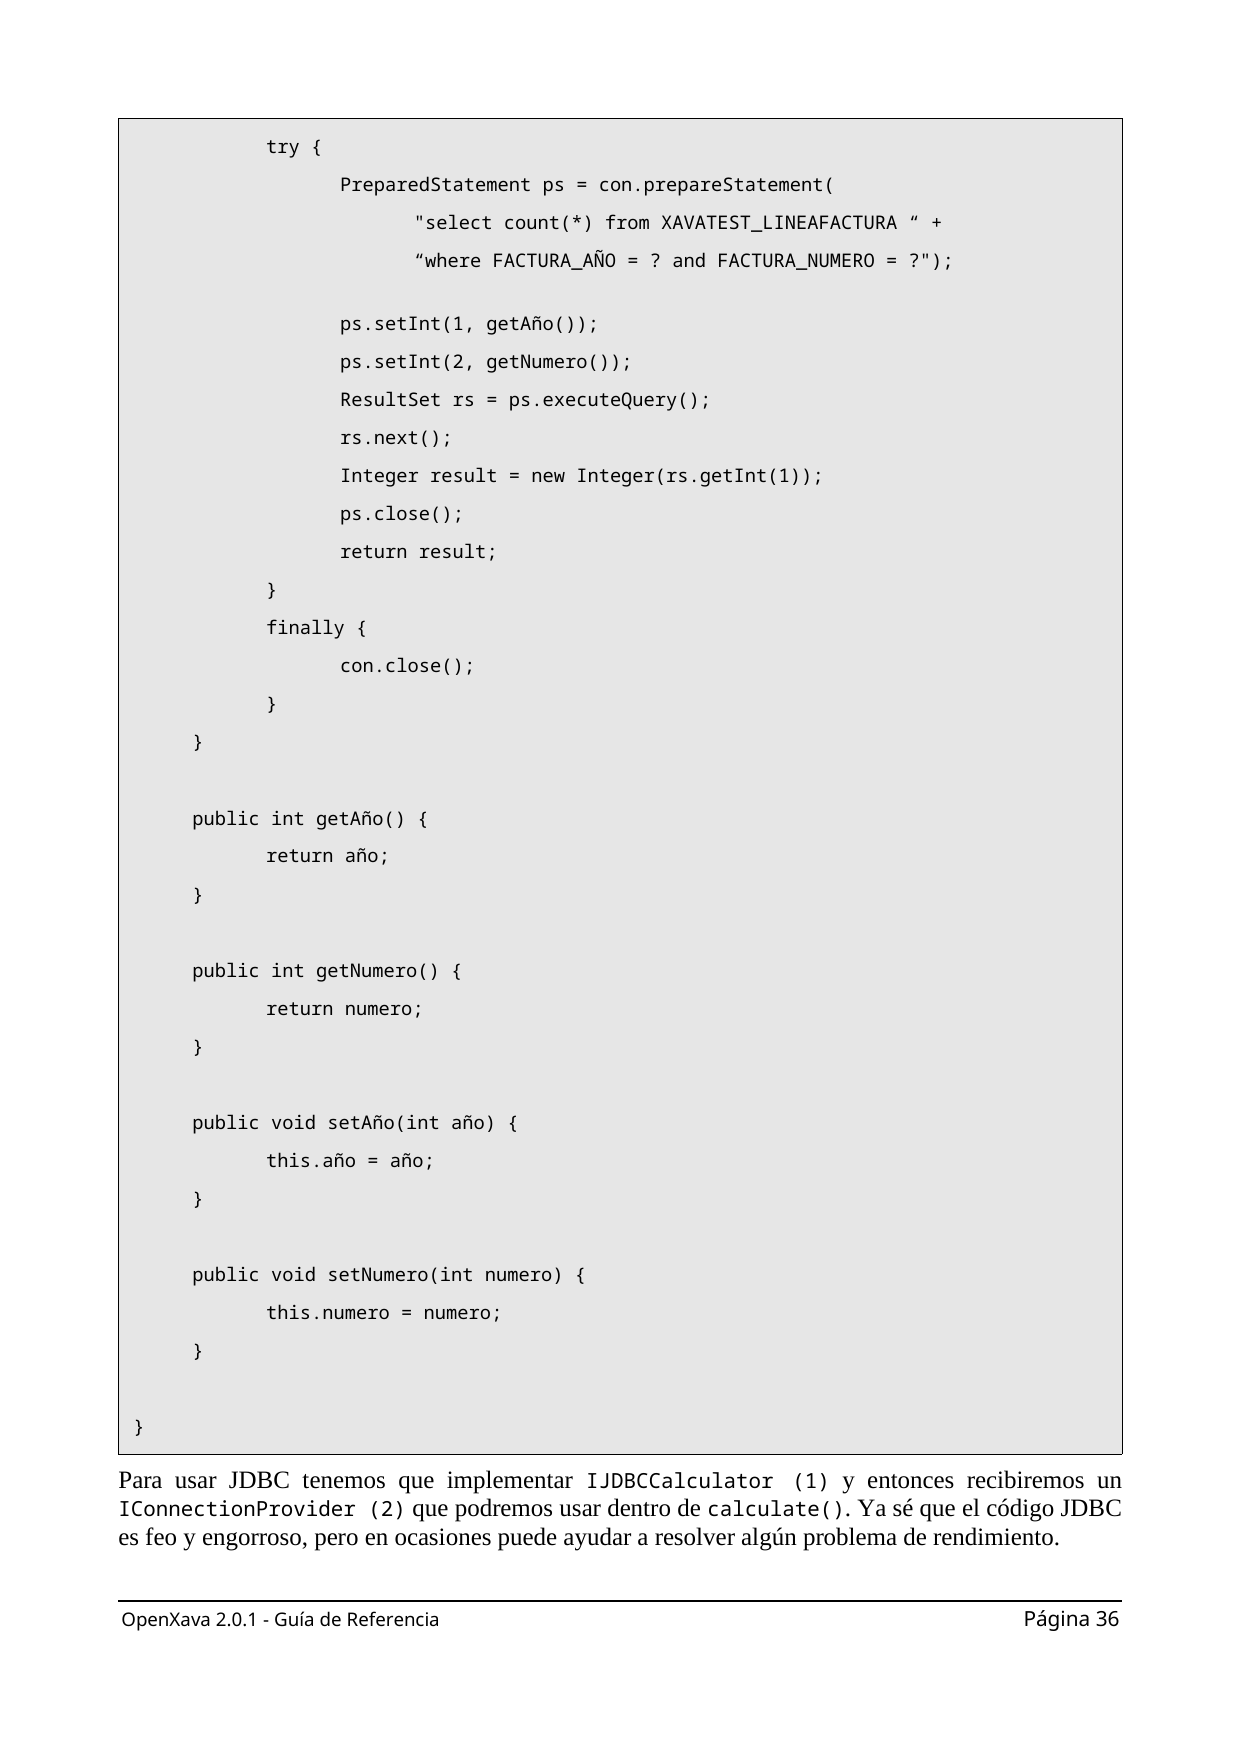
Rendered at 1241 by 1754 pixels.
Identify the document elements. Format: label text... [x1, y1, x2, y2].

text public void setAño(int año) { [119, 1094, 1122, 1132]
text this.año = año; [119, 1132, 1122, 1170]
text ps.close(); [119, 486, 1122, 524]
text finally { [119, 600, 1122, 638]
text ResultSet rs = ps.executeQuery(); [119, 372, 1122, 410]
text ps.setInt(1, getAño()); [119, 296, 1122, 334]
text return result; [119, 524, 1122, 562]
text } [119, 714, 1122, 752]
text } [119, 1170, 1122, 1208]
text public int getNumero() { [119, 942, 1122, 980]
text PreparedStatement ps = con.prepareStatement( [119, 156, 1122, 194]
text return año; [119, 828, 1122, 866]
text this.numero = numero; [119, 1284, 1122, 1322]
text return numero; [119, 980, 1122, 1018]
text Para usar JDBC tenemos que implementar IJDBCCalculator (1) y entonces recibiremos un IConnectionProvider (2) que podremos usar dentro de calculate(). Ya sé que el código JDBC es feo y engorroso, pero en ocasiones puede ayudar a resolver algún problema de rendimiento. [118, 1466, 1122, 1550]
text "select count(*) from XAVATEST_LINEAFACTURA “ + [119, 194, 1122, 232]
text } [119, 1398, 1122, 1454]
text public void setNumero(int numero) { [119, 1246, 1122, 1284]
text } [119, 562, 1122, 600]
text con.close(); [119, 638, 1122, 676]
text rs.next(); [119, 410, 1122, 448]
text } [119, 1322, 1122, 1360]
text public int getAño() { [119, 790, 1122, 828]
text Integer result = new Integer(rs.getInt(1)); [119, 448, 1122, 486]
text } [119, 866, 1122, 904]
text } [119, 1018, 1122, 1056]
text try { [119, 119, 1122, 156]
text “where FACTURA_AÑO = ? and FACTURA_NUMERO = ?"); [119, 232, 1122, 296]
text ps.setInt(2, getNumero()); [119, 334, 1122, 372]
text } [119, 676, 1122, 714]
